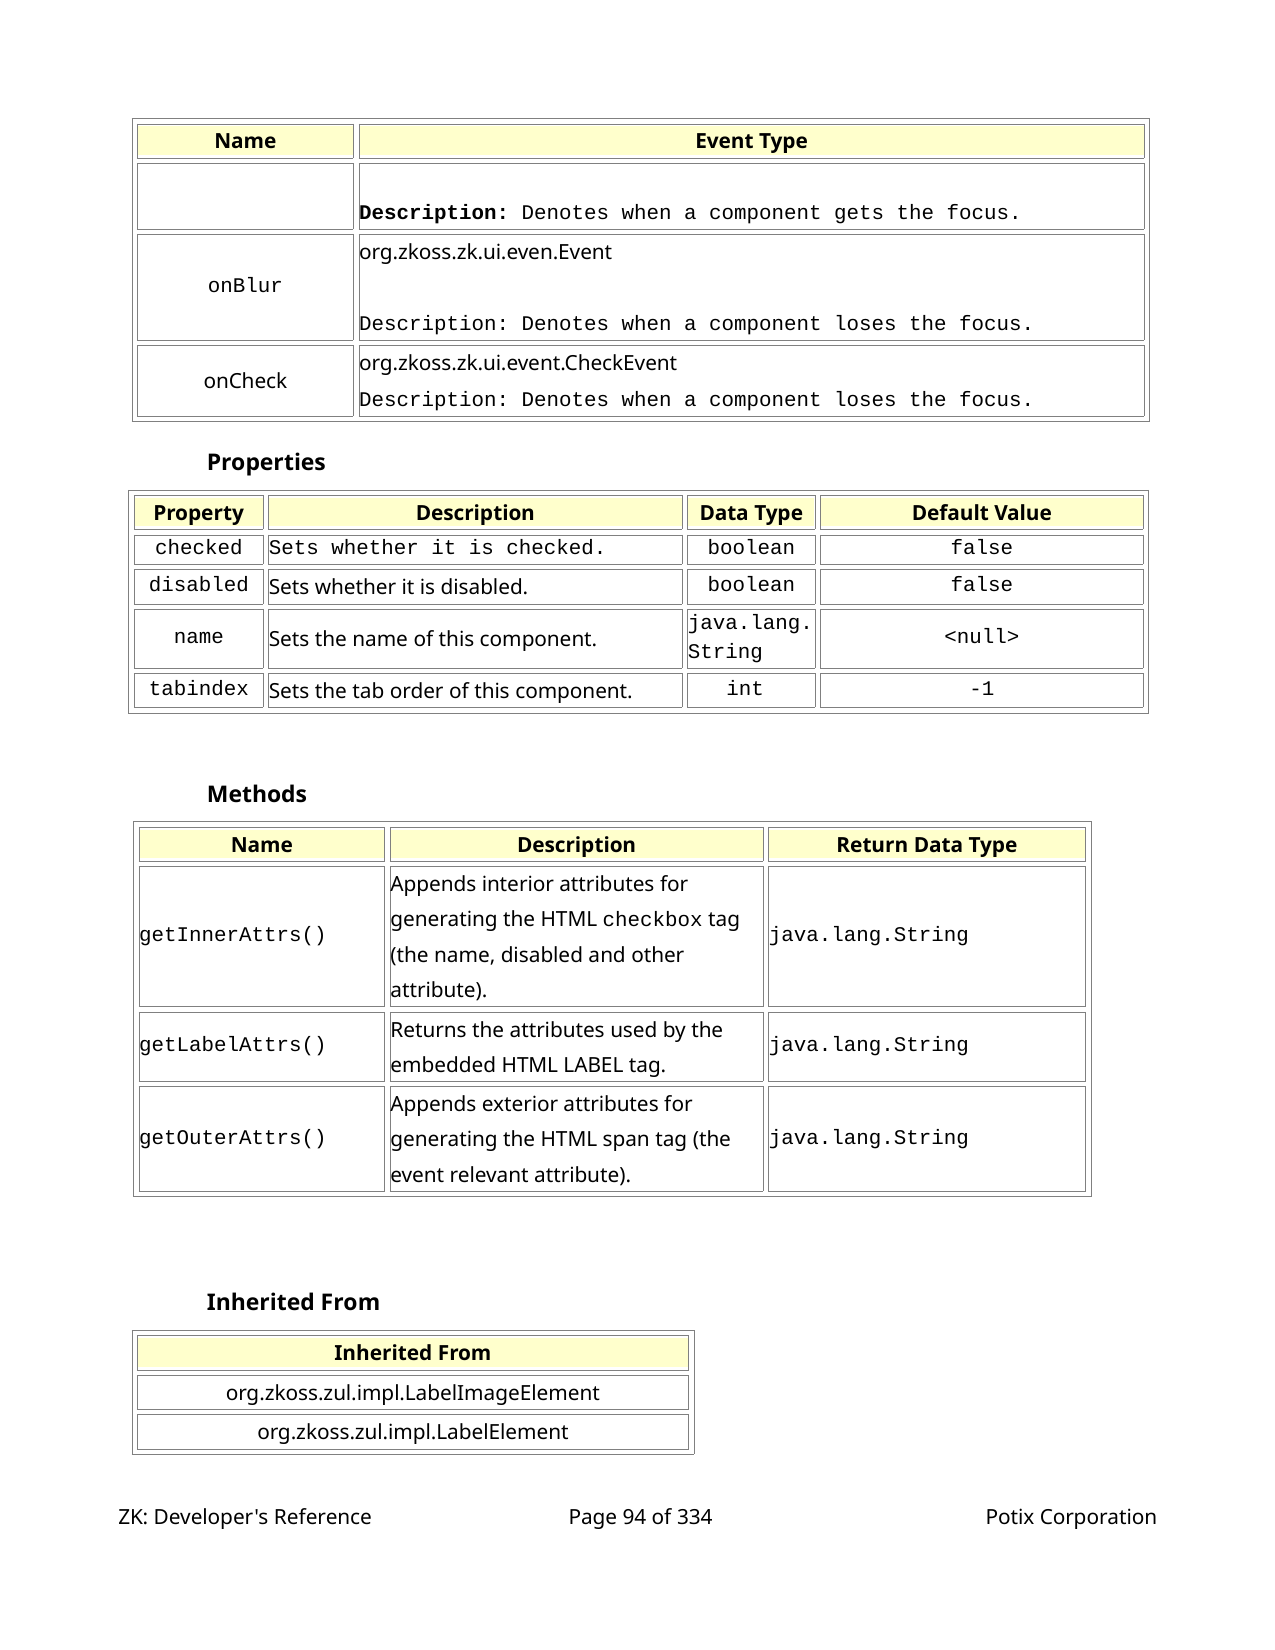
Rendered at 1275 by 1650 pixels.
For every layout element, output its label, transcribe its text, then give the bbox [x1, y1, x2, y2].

table_cell Sets the name of this component. [266, 604, 685, 668]
table_cell disabled [131, 564, 266, 603]
table_cell tabindex [131, 668, 266, 707]
table_cell java.lang.String [766, 1081, 1088, 1191]
table_cell getLabelAttrs() [136, 1006, 387, 1081]
table_cell org.zkoss.zul.impl.LabelElement [134, 1409, 691, 1448]
table_header Name [134, 119, 356, 158]
subtitle Inherited From [207, 1286, 1157, 1317]
table_header Return Data Type [766, 822, 1088, 861]
subtitle Methods [207, 778, 1157, 809]
table_header Inherited From [134, 1331, 691, 1369]
table_header Description [266, 491, 685, 529]
table_cell Appends exterior attributes for generating the HTML span tag (the event relevant attribute). [387, 1081, 766, 1191]
table_cell getInnerAttrs() [136, 861, 387, 1006]
table_cell Description: Denotes when a component gets the focus. [356, 158, 1147, 228]
table_cell Appends interior attributes for generating the HTML checkbox tag (the name, disabled and other attribute). [387, 861, 766, 1006]
table_header Property [131, 491, 266, 529]
table_cell org.zkoss.zul.impl.LabelImageElement [134, 1370, 691, 1409]
table_cell <null> [818, 604, 1146, 668]
table_cell java.lang.String [766, 1006, 1088, 1081]
table_cell Sets whether it is disabled. [266, 564, 685, 603]
table_cell getOuterAttrs() [136, 1081, 387, 1191]
table_cell onCheck [134, 340, 356, 416]
table_cell Returns the attributes used by the embedded HTML LABEL tag. [387, 1006, 766, 1081]
table_header Event Type [356, 119, 1147, 158]
table_cell -1 [818, 668, 1146, 707]
table_cell org.zkoss.zk.ui.even.Event Description: Denotes when a component loses the focus. [356, 229, 1147, 340]
table_cell int [685, 668, 817, 707]
table_cell boolean [685, 529, 817, 564]
table_header Default Value [818, 491, 1146, 529]
table_cell boolean [685, 564, 817, 603]
table_cell checked [131, 529, 266, 564]
table_cell java.lang.String [766, 861, 1088, 1006]
table_cell java.lang.String [685, 604, 817, 668]
table_cell Sets whether it is checked. [266, 529, 685, 564]
table_cell name [131, 604, 266, 668]
subtitle Properties [207, 446, 1157, 477]
table_cell org.zkoss.zk.ui.event.CheckEvent Description: Denotes when a component loses the focus. [356, 340, 1147, 416]
table_cell onBlur [134, 229, 356, 340]
table_cell false [818, 564, 1146, 603]
table_header Data Type [685, 491, 817, 529]
table_header Description [387, 822, 766, 861]
table_cell false [818, 529, 1146, 564]
table_cell [134, 158, 356, 228]
table_header Name [136, 822, 387, 861]
table_cell Sets the tab order of this component. [266, 668, 685, 707]
